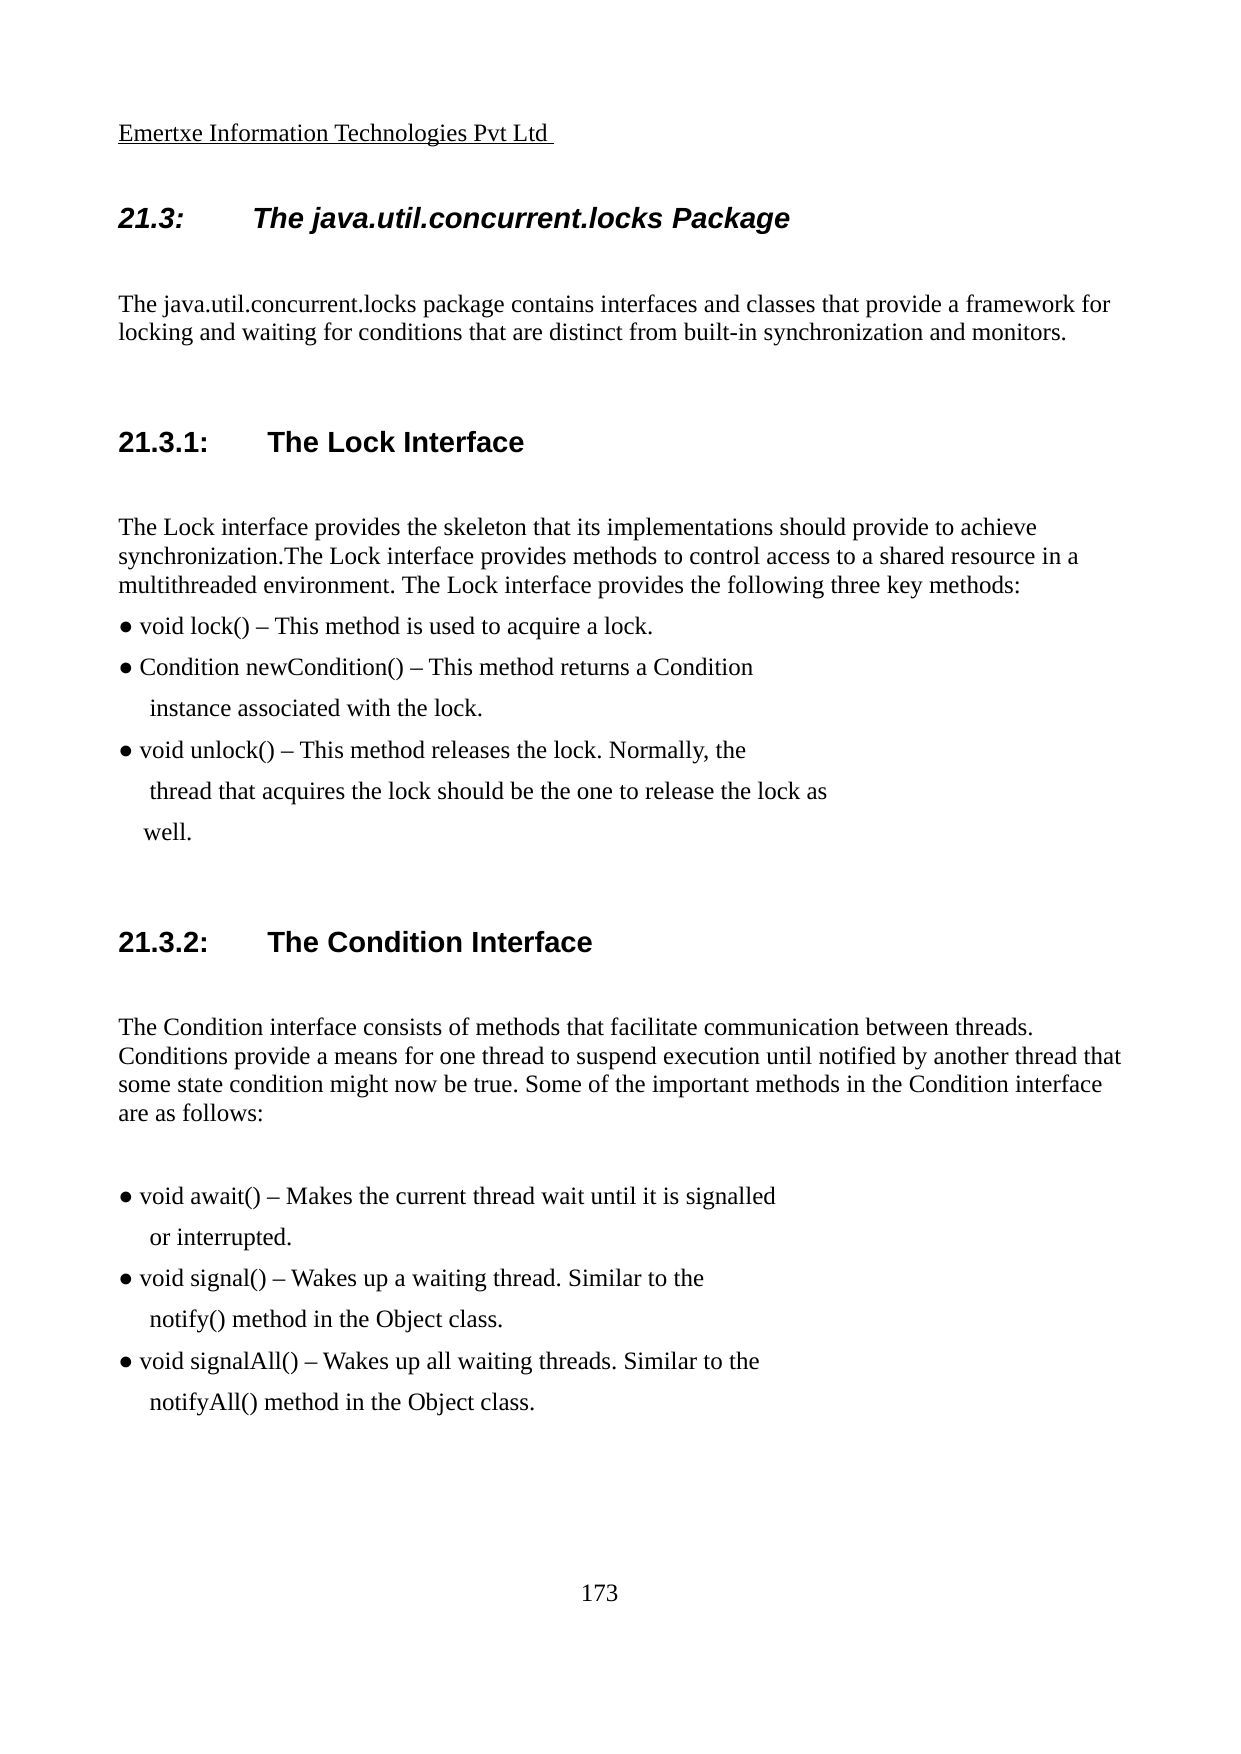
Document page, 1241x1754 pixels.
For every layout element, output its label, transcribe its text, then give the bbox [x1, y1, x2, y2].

text instance associated with the lock. [118, 693, 1122, 722]
text notifyAll() method in the Object class. [118, 1387, 1122, 1416]
text or interrupted. [118, 1222, 1122, 1251]
subtitle The java.util.concurrent.locks Package [118, 201, 1122, 235]
subtitle The Condition Interface [118, 925, 1122, 958]
subtitle The Lock Interface [118, 425, 1122, 458]
text The java.util.concurrent.locks package contains interfaces and classes that provide a framework for locking and waiting for conditions that are distinct from built-in synchronization and monitors. [118, 289, 1122, 346]
text ● void signalAll() – Wakes up all waiting threads. Similar to the [118, 1346, 1122, 1374]
text ● Condition newCondition() – This method returns a Condition [118, 652, 1122, 681]
text well. [118, 817, 1122, 846]
text ● void signal() – Wakes up a waiting thread. Similar to the [118, 1263, 1122, 1292]
text The Condition interface consists of methods that facilitate communication between threads. Conditions provide a means for one thread to suspend execution until notified by another thread that some state condition might now be true. Some of the important methods in the Condition interface are as follows: [118, 1012, 1122, 1127]
text ● void await() – Makes the current thread wait until it is signalled [118, 1181, 1122, 1209]
text The Lock interface provides the skeleton that its implementations should provide to achieve synchronization.The Lock interface provides methods to control access to a shared resource in a multithreaded environment. The Lock interface provides the following three key methods: [118, 512, 1122, 598]
text ● void lock() – This method is used to acquire a lock. [118, 611, 1122, 640]
text thread that acquires the lock should be the one to release the lock as [118, 776, 1122, 805]
text notify() method in the Object class. [118, 1304, 1122, 1333]
text ● void unlock() – This method releases the lock. Normally, the [118, 735, 1122, 763]
